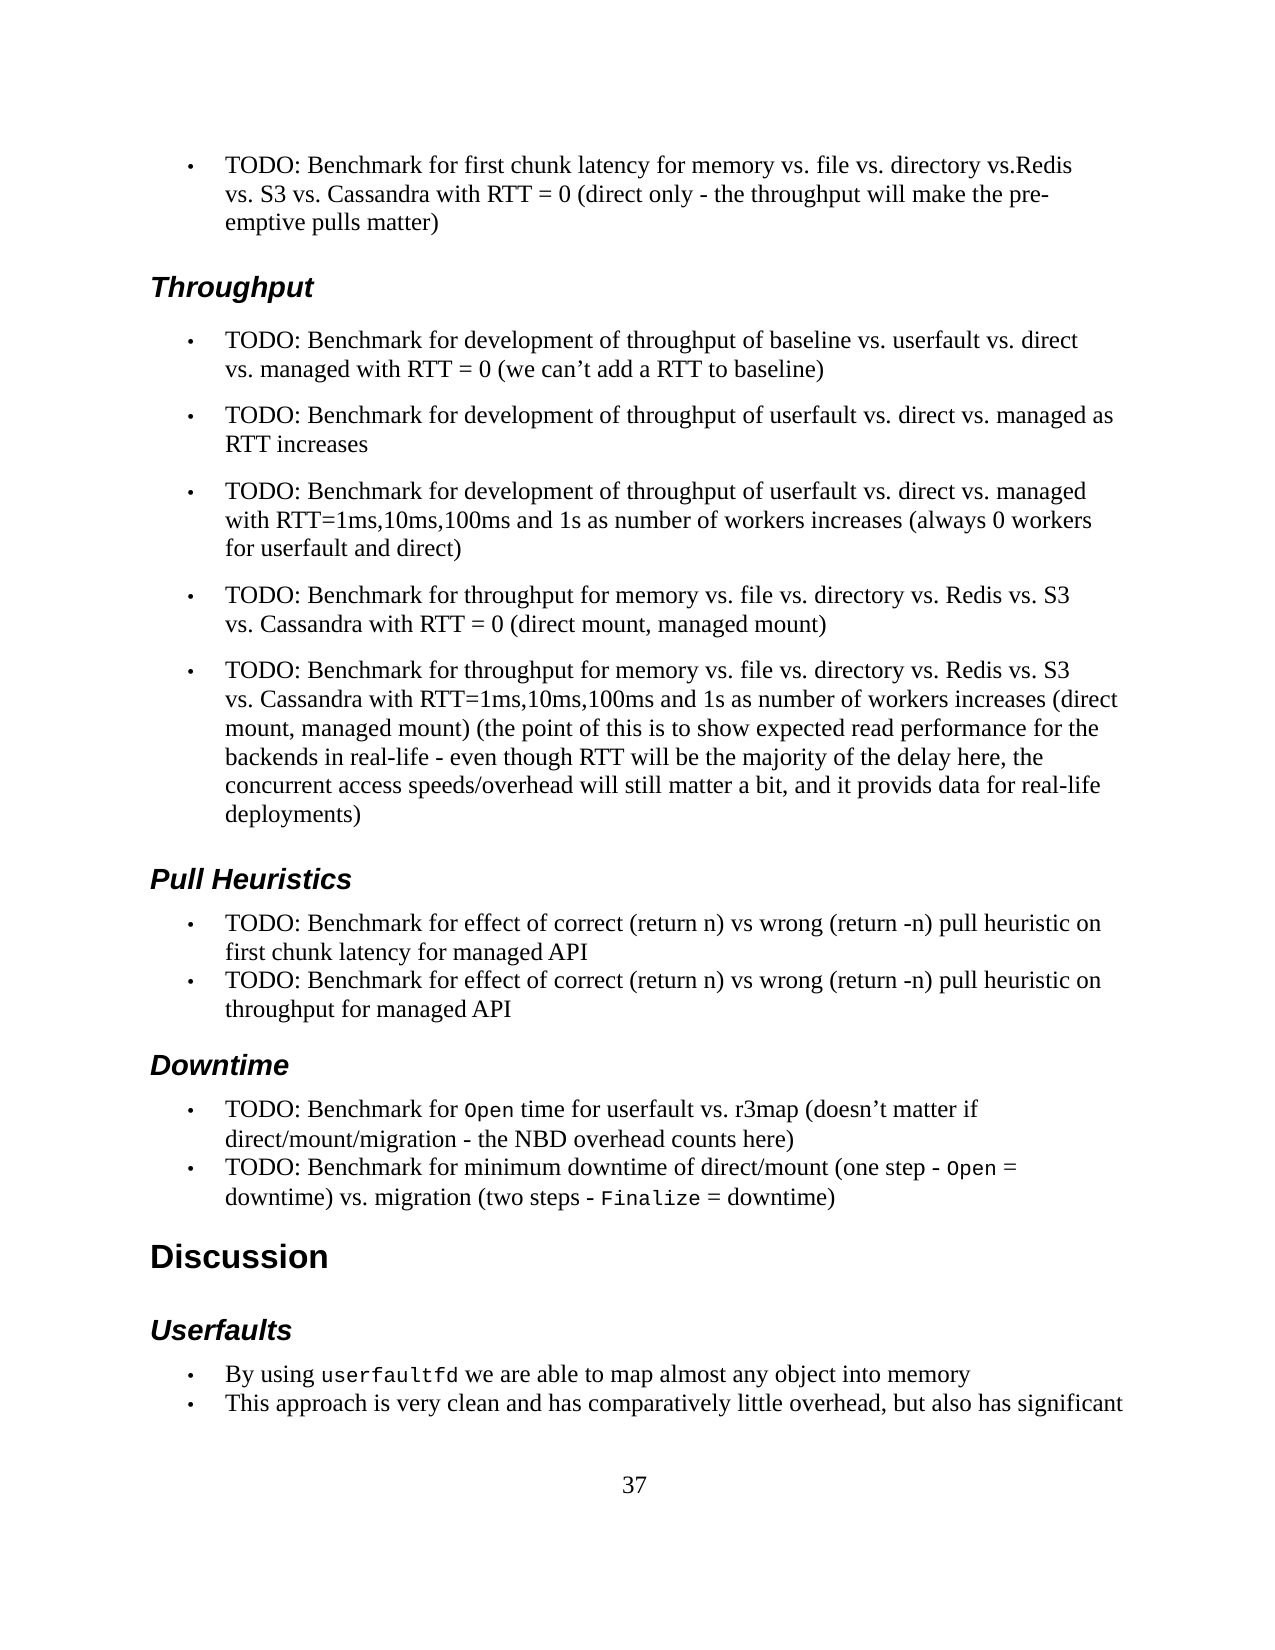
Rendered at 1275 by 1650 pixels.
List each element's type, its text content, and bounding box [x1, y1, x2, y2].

list TODO: Benchmark for development of throughput of userfault vs. direct vs. managed as RTT increases [187, 401, 1125, 458]
list This approach is very clean and has comparatively little overhead, but also has significant [187, 1388, 1125, 1417]
list TODO: Benchmark for throughput for memory vs. file vs. directory vs. Redis vs. S3 vs. Cassandra with RTT = 0 (direct mount, managed mount) [187, 580, 1125, 638]
subtitle Userfaults [150, 1313, 1125, 1346]
list TODO: Benchmark for effect of correct (return n) vs wrong (return -n) pull heuristic on throughput for managed API [187, 966, 1125, 1023]
list TODO: Benchmark for development of throughput of baseline vs. userfault vs. direct vs. managed with RTT = 0 (we can’t add a RTT to baseline) [187, 325, 1125, 383]
list TODO: Benchmark for Open time for userfault vs. r3map (doesn’t matter if direct/mount/migration - the NBD overhead counts here) [187, 1094, 1125, 1152]
list TODO: Benchmark for first chunk latency for memory vs. file vs. directory vs.Redis vs. S3 vs. Cassandra with RTT = 0 (direct only - the throughput will make the pre-emptive pulls matter) [187, 150, 1125, 236]
list By using userfaultfd we are able to map almost any object into memory [187, 1359, 1125, 1388]
subtitle Throughput [150, 270, 1125, 304]
list TODO: Benchmark for effect of correct (return n) vs wrong (return -n) pull heuristic on first chunk latency for managed API [187, 908, 1125, 966]
subtitle Discussion [150, 1237, 1125, 1275]
list TODO: Benchmark for minimum downtime of direct/mount (one step - Open = downtime) vs. migration (two steps - Finalize = downtime) [187, 1152, 1125, 1212]
list TODO: Benchmark for development of throughput of userfault vs. direct vs. managed with RTT=1ms,10ms,100ms and 1s as number of workers increases (always 0 workers for userfault and direct) [187, 476, 1125, 562]
subtitle Downtime [150, 1048, 1125, 1082]
subtitle Pull Heuristics [150, 862, 1125, 896]
list TODO: Benchmark for throughput for memory vs. file vs. directory vs. Redis vs. S3 vs. Cassandra with RTT=1ms,10ms,100ms and 1s as number of workers increases (direct mount, managed mount) (the point of this is to show expected read performance for the backends in real-life - even though RTT will be the majority of the delay here, the concurrent access speeds/overhead will still matter a bit, and it provids data for real-life deployments) [187, 656, 1125, 828]
